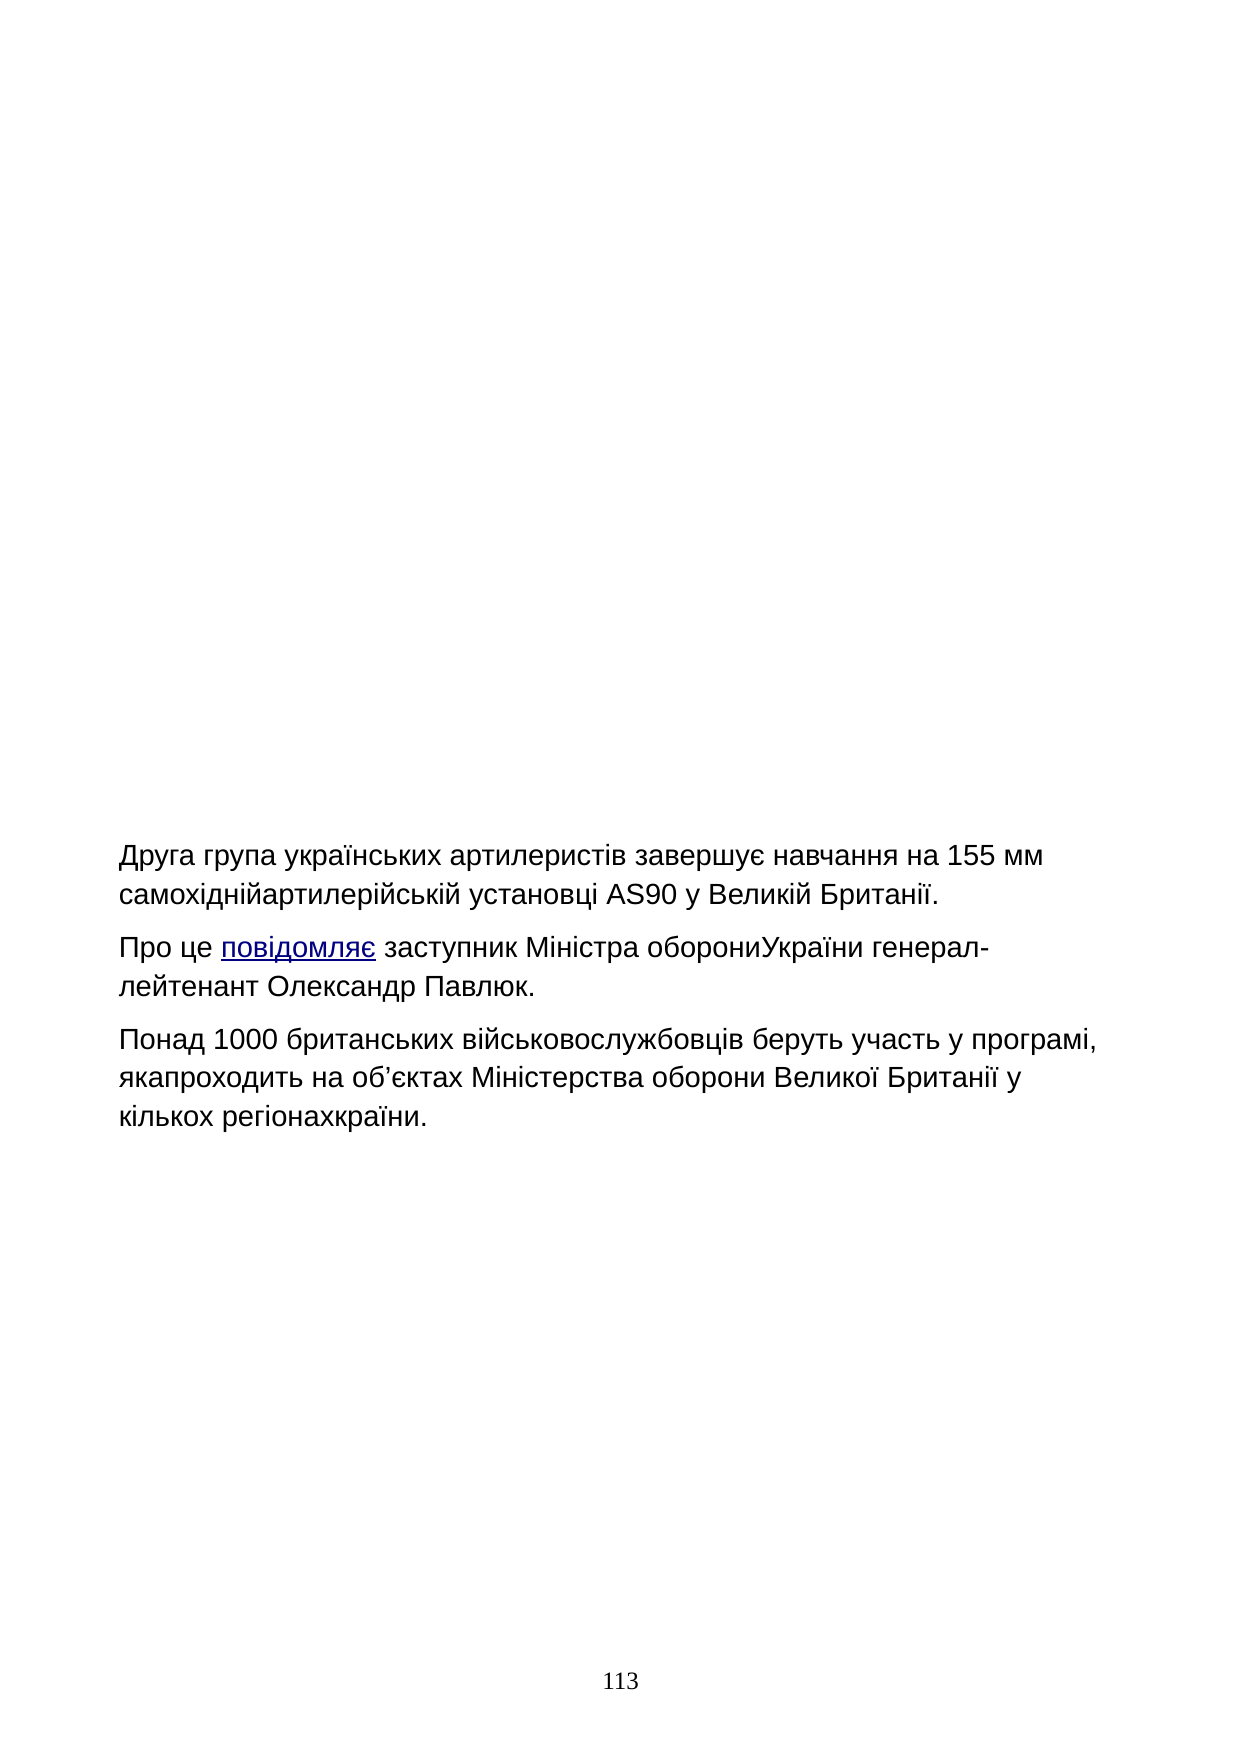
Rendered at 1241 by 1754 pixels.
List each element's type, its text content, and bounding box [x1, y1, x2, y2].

text Про це повідомляє заступник Міністра оборониУкраїни генерал-лейтенант Олександр Павлюк. [118, 930, 1122, 1002]
text Друга група українських артилеристів завершує навчання на 155 мм самохіднійартилерійській установці AS90 у Великій Британії. [118, 838, 1122, 910]
text Понад 1000 британських військовослужбовців беруть участь у програмі, якапроходить на об’єктах Міністерства оборони Великої Британії у кількох регіонахкраїни. [118, 1022, 1122, 1132]
